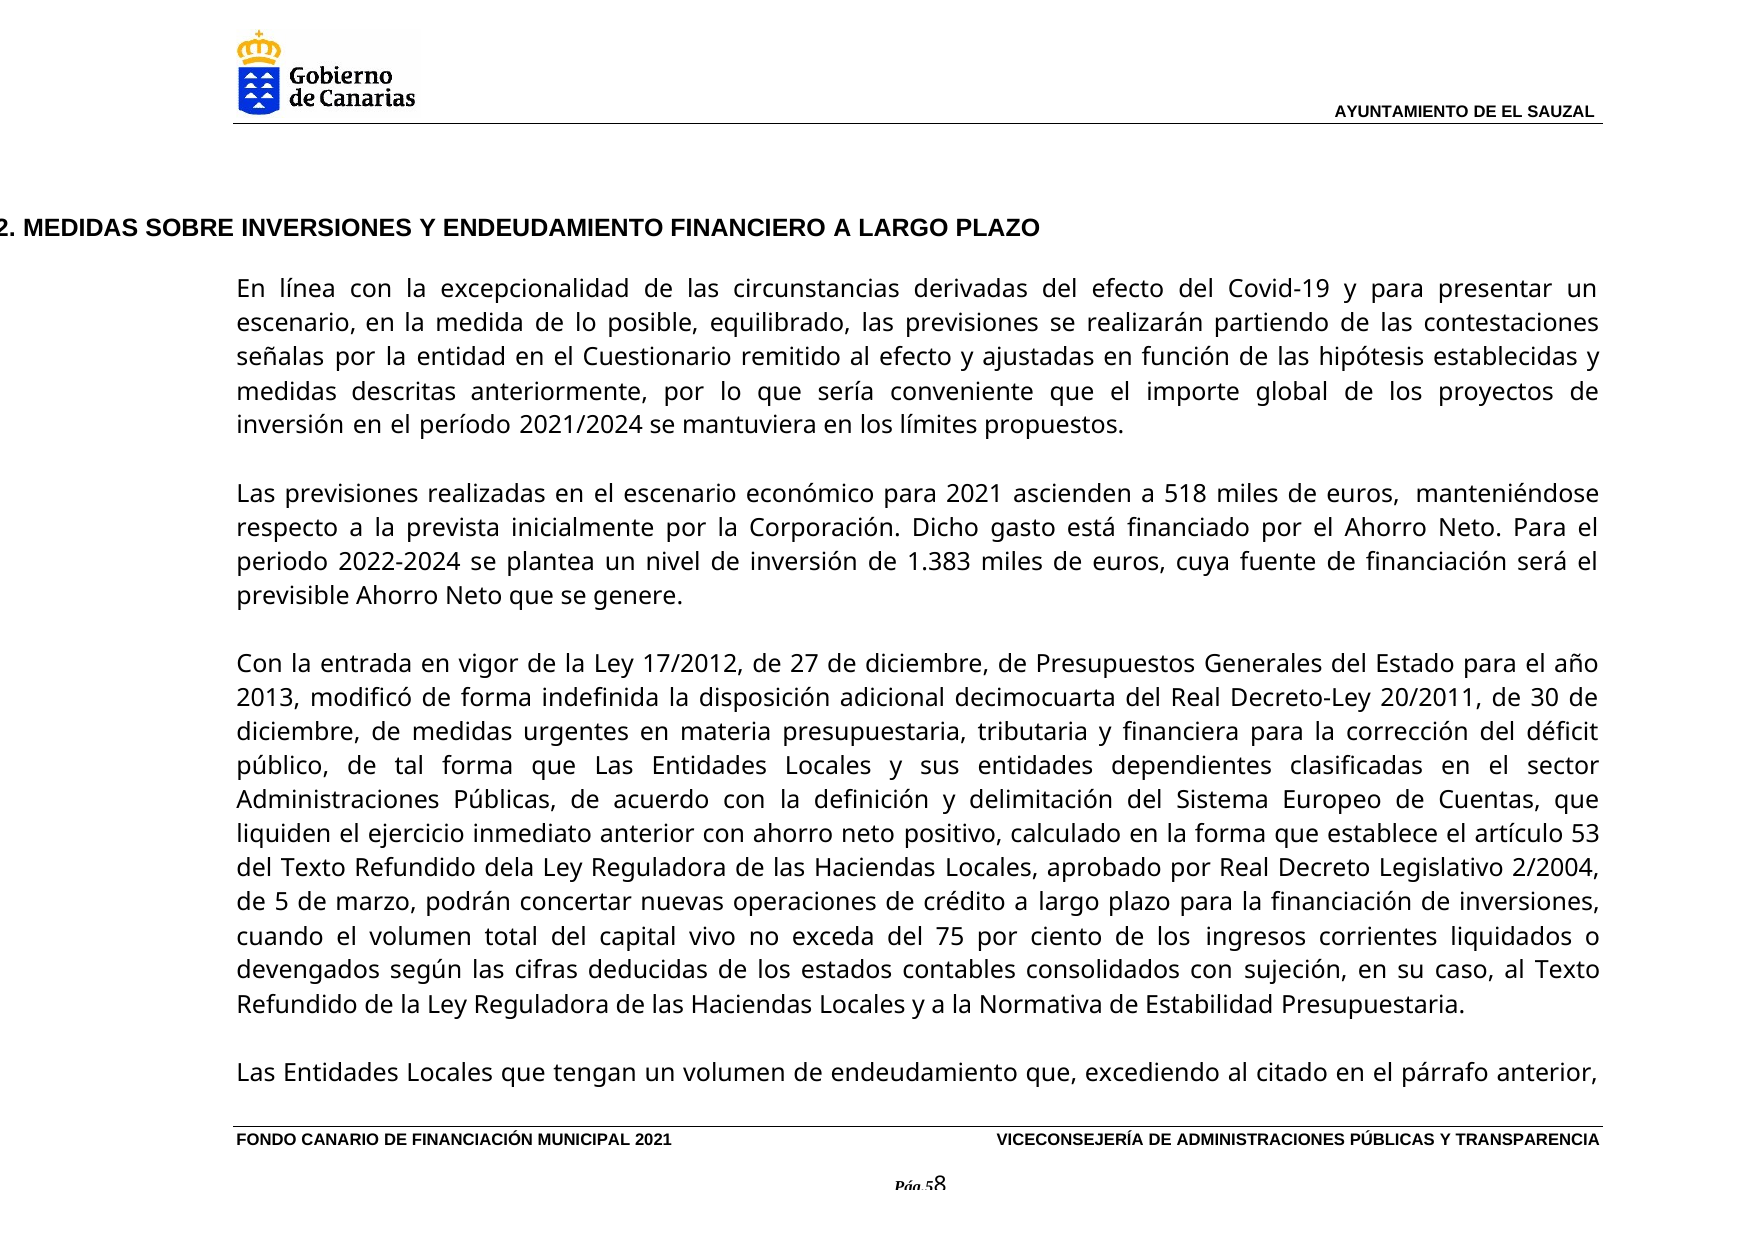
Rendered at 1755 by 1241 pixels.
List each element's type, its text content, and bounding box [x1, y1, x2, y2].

list MEDIDAS SOBRE INVERSIONES Y ENDEUDAMIENTO FINANCIERO A LARGO PLAZO [0, 213, 1633, 242]
text En línea con la excepcionalidad de las circunstancias derivadas del efecto del Covid-19 y para presentar un escenario, en la medida de lo posible, equilibrado, las previsiones se realizarán partiendo de las contestaciones señalas por la entidad en el Cuestionario remitido al efecto y ajustadas en función de las hipótesis establecidas y medidas descritas anteriormente, por lo que sería conveniente que el importe global de los proyectos de inversión en el período 2021/2024 se mantuviera en los límites propuestos. [236, 271, 1600, 441]
text Las previsiones realizadas en el escenario económico para 2021 ascienden a 518 miles de euros, manteniéndose respecto a la prevista inicialmente por la Corporación. Dicho gasto está financiado por el Ahorro Neto. Para el periodo 2022-2024 se plantea un nivel de inversión de 1.383 miles de euros, cuya fuente de financiación será el previsible Ahorro Neto que se genere. [236, 475, 1600, 612]
text Con la entrada en vigor de la Ley 17/2012, de 27 de diciembre, de Presupuestos Generales del Estado para el año 2013, modificó de forma indefinida la disposición adicional decimocuarta del Real Decreto-Ley 20/2011, de 30 de diciembre, de medidas urgentes en materia presupuestaria, tributaria y financiera para la corrección del déficit público, de tal forma que Las Entidades Locales y sus entidades dependientes clasificadas en el sector Administraciones Públicas, de acuerdo con la definición y delimitación del Sistema Europeo de Cuentas, que liquiden el ejercicio inmediato anterior con ahorro neto positivo, calculado en la forma que establece el artículo 53 del Texto Refundido dela Ley Reguladora de las Haciendas Locales, aprobado por Real Decreto Legislativo 2/2004, de 5 de marzo, podrán concertar nuevas operaciones de crédito a largo plazo para la financiación de inversiones, cuando el volumen total del capital vivo no exceda del 75 por ciento de los ingresos corrientes liquidados o devengados según las cifras deducidas de los estados contables consolidados con sujeción, en su caso, al Texto Refundido de la Ley Reguladora de las Haciendas Locales y a la Normativa de Estabilidad Presupuestaria. [236, 646, 1600, 1020]
text Las Entidades Locales que tengan un volumen de endeudamiento que, excediendo al citado en el párrafo anterior, [236, 1054, 1600, 1088]
